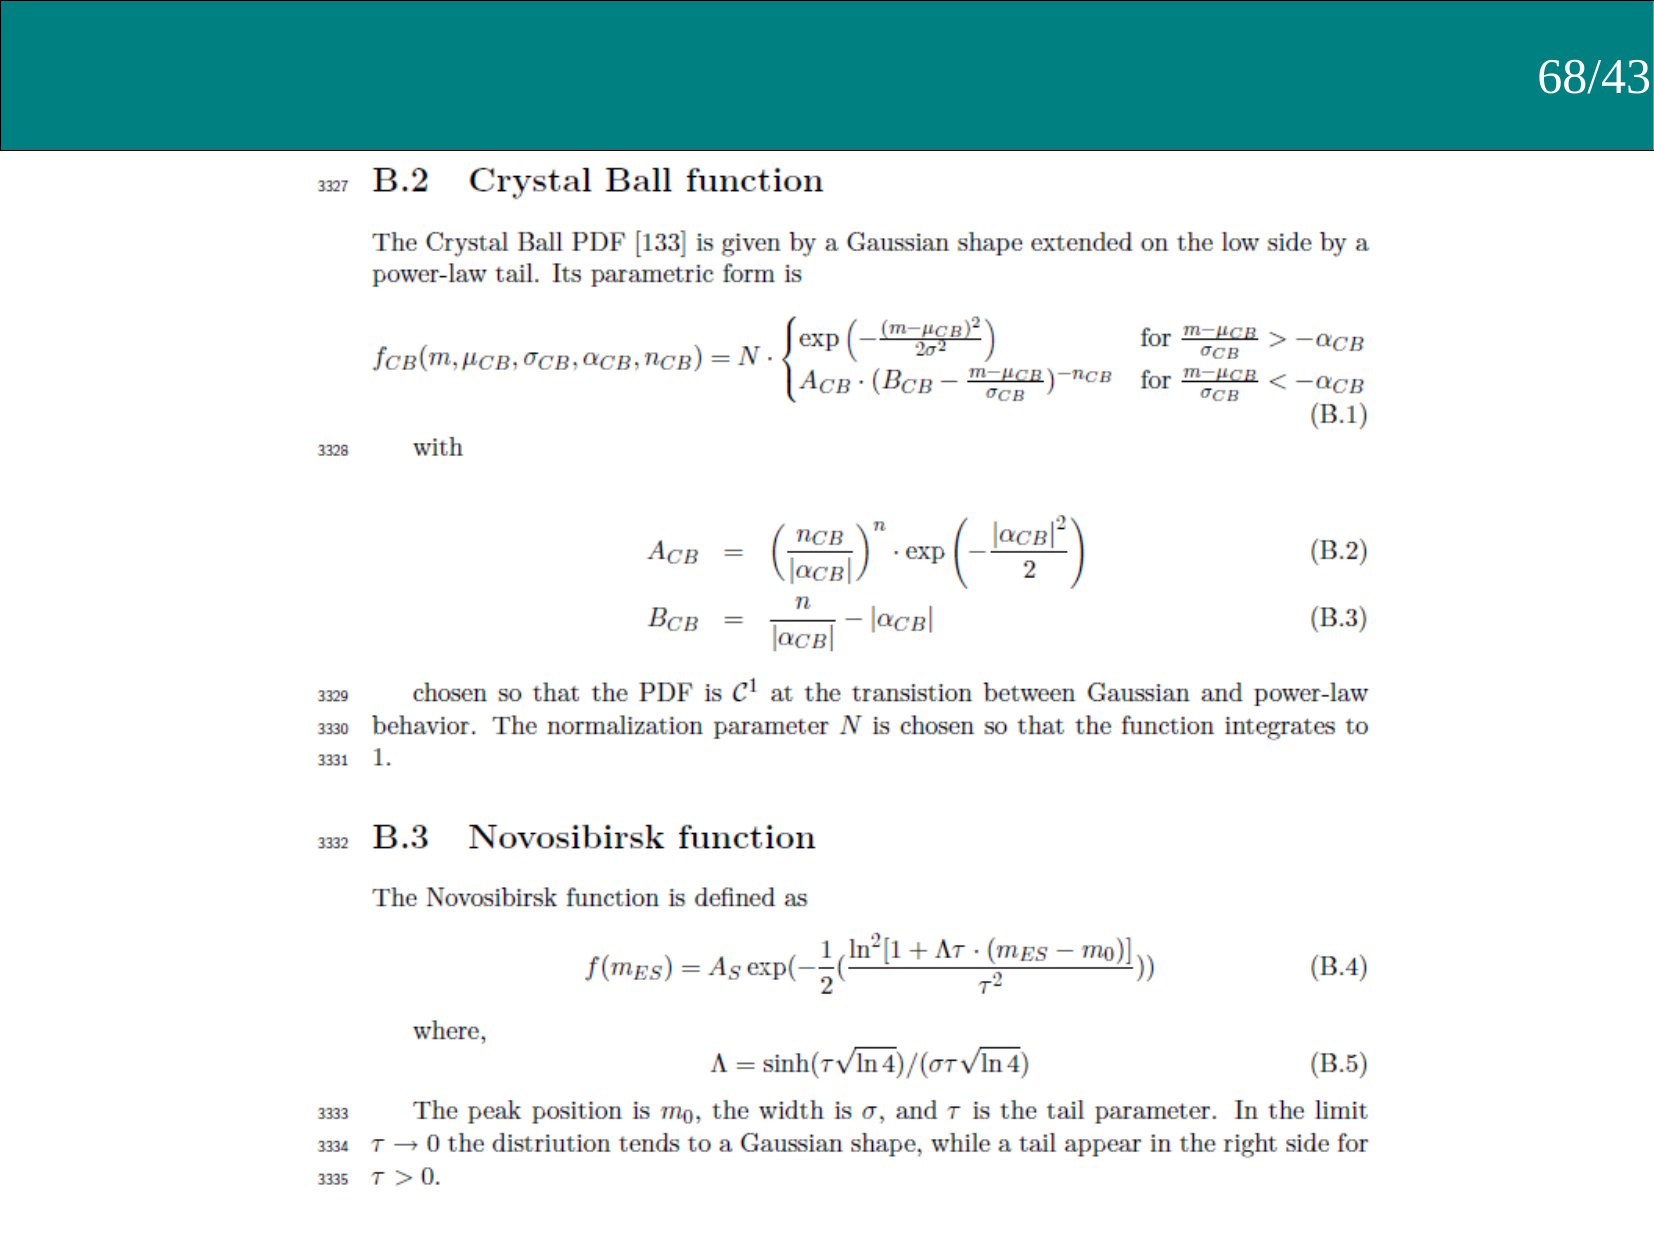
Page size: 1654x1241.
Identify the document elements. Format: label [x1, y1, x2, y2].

picture [282, 151, 1426, 1224]
